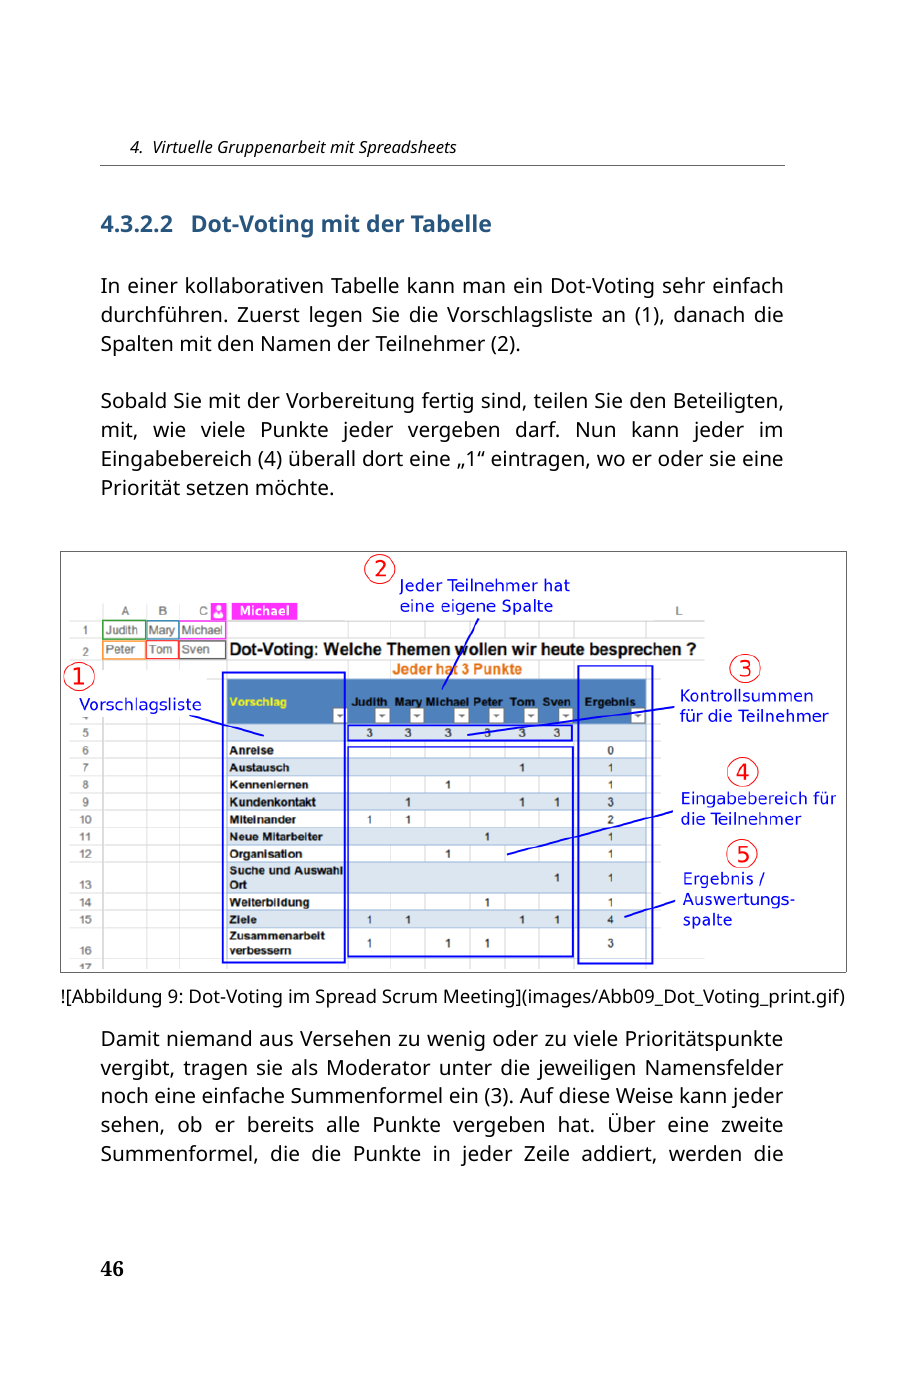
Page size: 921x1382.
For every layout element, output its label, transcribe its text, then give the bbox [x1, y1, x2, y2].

subtitle Dot-Voting mit der Tabelle [100, 208, 785, 239]
text ![Abbildung 9: Dot-Voting im Spread Scrum Meeting](images/Abb09_Dot_Voting_print.gif) [60, 973, 846, 1009]
text Damit niemand aus Versehen zu wenig oder zu viele Prioritätspunkte vergibt, tragen sie als Moderator unter die jeweiligen Namensfelder noch eine einfache Summenformel ein (3). Auf diese Weise kann jeder sehen, ob er bereits alle Punkte vergeben hat. Über eine zweite Summenformel, die die Punkte in jeder Zeile addiert, werden die [100, 1009, 785, 1168]
text In einer kollaborativen Tabelle kann man ein Dot-Voting sehr einfach durchführen. Zuerst legen Sie die Vorschlagsliste an (1), danach die Spalten mit den Namen der Teilnehmer (2). [100, 252, 785, 357]
text [61, 552, 846, 972]
text [60, 510, 846, 551]
picture [63, 554, 844, 969]
text Sobald Sie mit der Vorbereitung fertig sind, teilen Sie den Beteiligten, mit, wie viele Punkte jeder vergeben darf. Nun kann jeder im Eingabebereich (4) überall dort eine „1“ eintragen, wo er oder sie eine Priorität setzen möchte. [100, 365, 785, 502]
